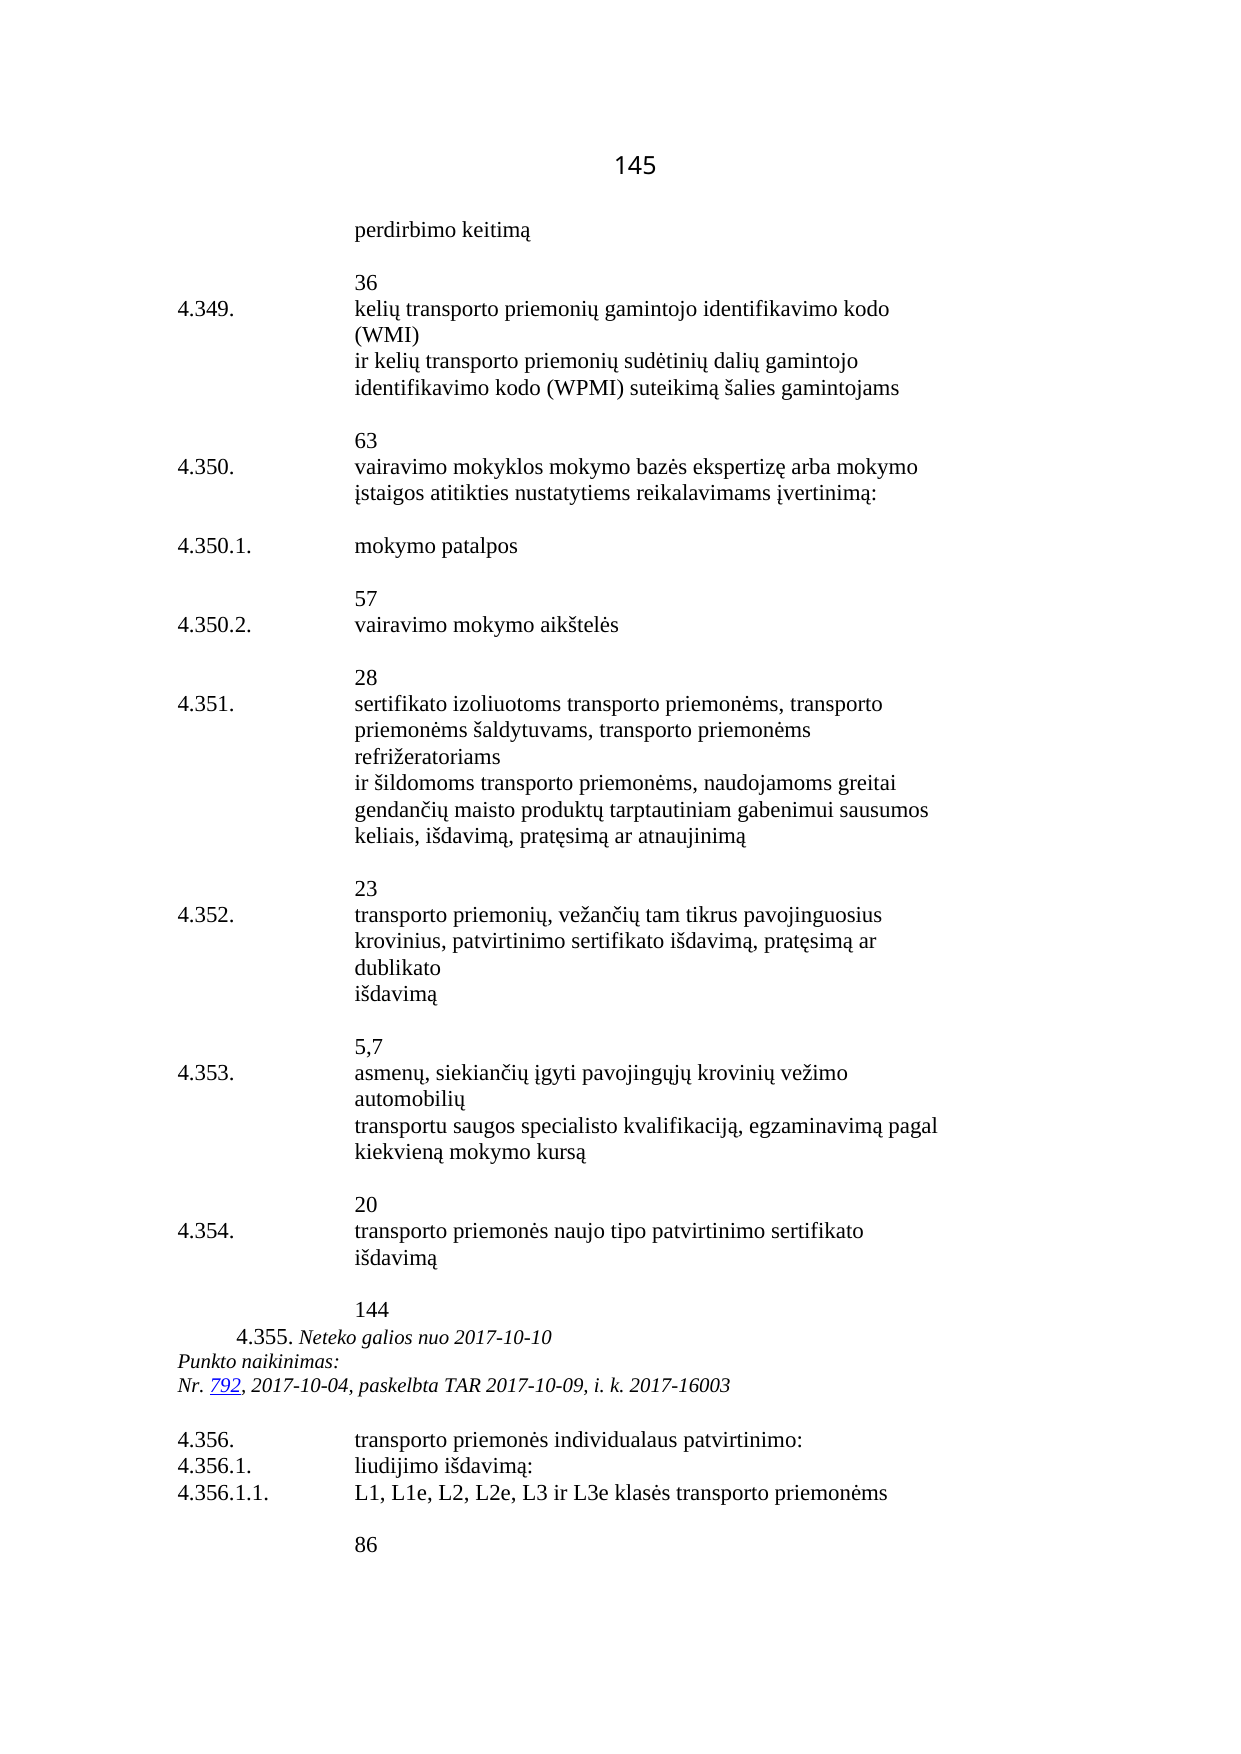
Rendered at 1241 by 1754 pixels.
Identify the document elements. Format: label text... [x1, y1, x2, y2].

text įstaigos atitikties nustatytiems reikalavimams įvertinimą: [354, 479, 945, 532]
text krovinius, patvirtinimo sertifikato išdavimą, pratęsimą ar dublikato [354, 927, 945, 980]
text priemonėms šaldytuvams, transporto priemonėms refrižeratoriams [354, 717, 945, 769]
text 4.355. Neteko galios nuo 2017-10-10 [177, 1323, 1093, 1349]
text 4.350.2. vairavimo mokymo aikštelės 28 [177, 611, 945, 690]
text identifikavimo kodo (WPMI) suteikimą šalies gamintojams 63 [354, 374, 945, 453]
text 4.356.1.1. L1, L1e, L2, L2e, L3 ir L3e klasės transporto priemonėms 86 [177, 1479, 892, 1558]
text 4.352. transporto priemonių, vežančių tam tikrus pavojinguosius [177, 901, 945, 927]
text 4.356. transporto priemonės individualaus patvirtinimo: [177, 1426, 892, 1452]
text ir kelių transporto priemonių sudėtinių dalių gamintojo [354, 348, 945, 374]
text keliais, išdavimą, pratęsimą ar atnaujinimą 23 [354, 822, 945, 901]
text Nr. 792, 2017-10-04, paskelbta TAR 2017-10-09, i. k. 2017-16003 [177, 1373, 1093, 1397]
text 4.351. sertifikato izoliuotoms transporto priemonėms, transporto [177, 690, 945, 717]
text 4.350.1. mokymo patalpos 57 [177, 532, 945, 611]
text kiekvieną mokymo kursą 20 [354, 1138, 945, 1217]
text 4.353. asmenų, siekiančių įgyti pavojingųjų krovinių vežimo automobilių [177, 1059, 945, 1112]
text transportu saugos specialisto kvalifikaciją, egzaminavimą pagal [354, 1112, 945, 1138]
text 4.354. transporto priemonės naujo tipo patvirtinimo sertifikato išdavimą 144 [177, 1217, 945, 1323]
text išdavimą 5,7 [354, 980, 945, 1059]
text Punkto naikinimas: [177, 1349, 1093, 1373]
text ir šildomoms transporto priemonėms, naudojamoms greitai [354, 769, 945, 796]
text 4.349. kelių transporto priemonių gamintojo identifikavimo kodo (WMI) [177, 295, 945, 348]
text 4.350. vairavimo mokyklos mokymo bazės ekspertizę arba mokymo [177, 453, 945, 479]
text 4.356.1. liudijimo išdavimą: [177, 1452, 892, 1479]
text gendančių maisto produktų tarptautiniam gabenimui sausumos [354, 796, 945, 822]
text perdirbimo keitimą 36 [354, 216, 945, 295]
